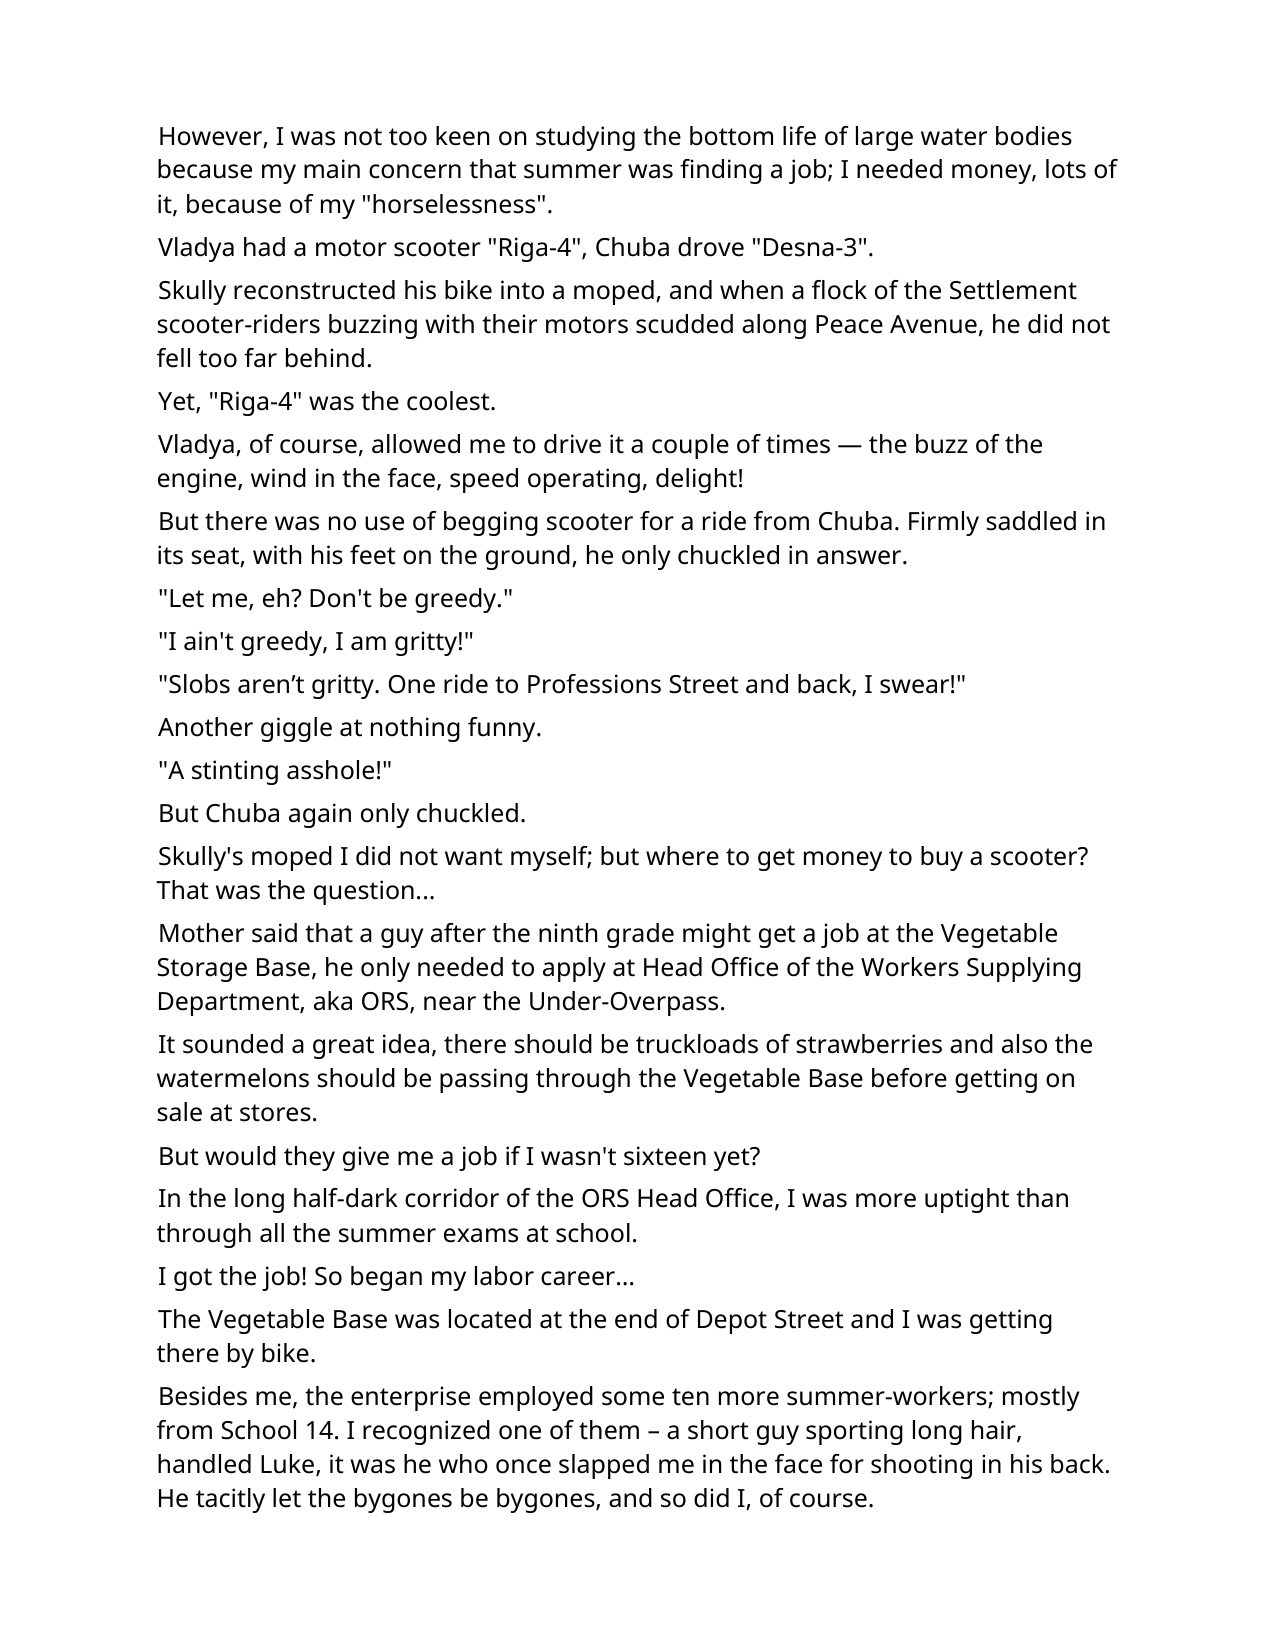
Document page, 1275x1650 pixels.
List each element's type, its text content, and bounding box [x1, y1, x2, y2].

text In the long half-dark corridor of the ORS Head Office, I was more uptight than through all the summer exams at school. [156, 1181, 1118, 1249]
text However, I was not too keen on studying the bottom life of large water bodies because my main concern that summer was finding a job; I needed money, lots of it, because of my "horselessness". [156, 118, 1118, 220]
text Skully reconstructed his bike into a moped, and when a flock of the Settlement scooter-riders buzzing with their motors scudded along Peace Avenue, he did not fell too far behind. [156, 272, 1118, 374]
text The Vegetable Base was located at the end of Depot Street and I was getting there by bike. [156, 1301, 1118, 1369]
text Skully's moped I did not want myself; but where to get money to buy a scooter? That was the question... [156, 839, 1118, 907]
text Another giggle at nothing funny. [156, 710, 1118, 744]
text Vladya had a motor scooter "Riga-4", Chuba drove "Desna-3". [156, 229, 1118, 263]
text "Slobs aren’t gritty. One ride to Professions Street and back, I swear!" [156, 667, 1118, 701]
text "A stinting asshole!" [156, 753, 1118, 787]
text Besides me, the enterprise employed some ten more summer-workers; mostly from School 14. I recognized one of them – a short guy sporting long hair, handled Luke, it was he who once slapped me in the face for shooting in his back. He tacitly let the bygones be bygones, and so did I, of course. [156, 1378, 1118, 1514]
text Yet, "Riga-4" was the coolest. [156, 383, 1118, 417]
text "I ain't greedy, I am gritty!" [156, 624, 1118, 658]
text "Let me, eh? Don't be greedy." [156, 581, 1118, 615]
text Vladya, of course, allowed me to drive it a couple of times — the buzz of the engine, wind in the face, speed operating, delight! [156, 426, 1118, 494]
text But Chuba again only chuckled. [156, 796, 1118, 830]
text Mother said that a guy after the ninth grade might get a job at the Vegetable Storage Base, he only needed to apply at Head Office of the Workers Supplying Department, aka ORS, near the Under-Overpass. [156, 916, 1118, 1018]
text It sounded a great idea, there should be truckloads of strawberries and also the watermelons should be passing through the Vegetable Base before getting on sale at stores. [156, 1027, 1118, 1129]
text But would they give me a job if I wasn't sixteen yet? [156, 1138, 1118, 1172]
text But there was no use of begging scooter for a ride from Chuba. Firmly saddled in its seat, with his feet on the ground, he only chuckled in answer. [156, 503, 1118, 572]
text I got the job! So began my labor career… [156, 1258, 1118, 1292]
